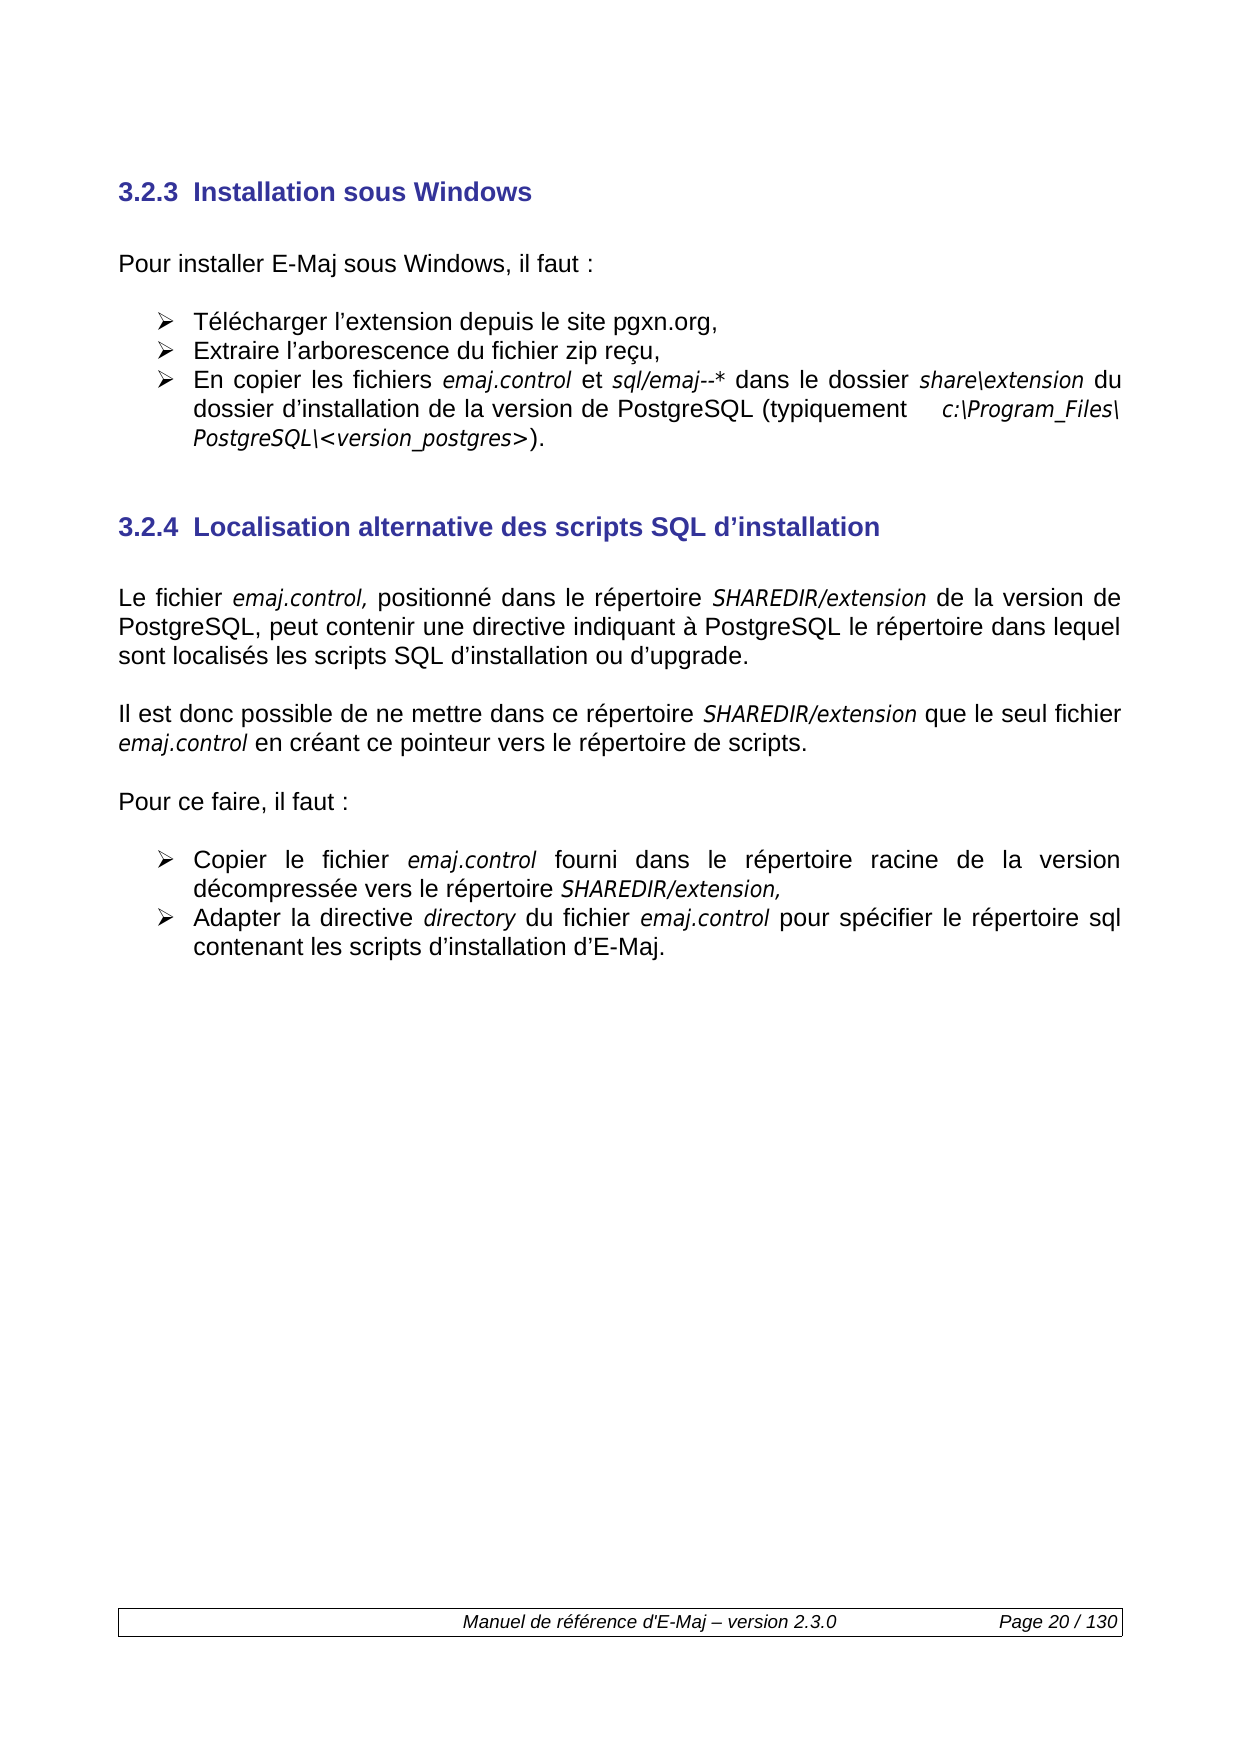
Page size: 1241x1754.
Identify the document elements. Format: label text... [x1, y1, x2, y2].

subtitle Installation sous Windows [118, 176, 1122, 207]
text Pour ce faire, il faut : [118, 786, 1122, 816]
list En copier les fichiers emaj.control et sql/emaj--* dans le dossier share\extension du dossier d’installation de la version de PostgreSQL (typiquement c:\Program_Files\PostgreSQL\<version_postgres>). [156, 365, 1122, 452]
text Il est donc possible de ne mettre dans ce répertoire SHAREDIR/extension que le seul fichier emaj.control en créant ce pointeur vers le répertoire de scripts. [118, 699, 1122, 757]
list Copier le fichier emaj.control fourni dans le répertoire racine de la version décompressée vers le répertoire SHAREDIR/extension, [156, 844, 1122, 903]
list Télécharger l’extension depuis le site pgxn.org, [156, 307, 1122, 336]
text Le fichier emaj.control, positionné dans le répertoire SHAREDIR/extension de la version de PostgreSQL, peut contenir une directive indiquant à PostgreSQL le répertoire dans lequel sont localisés les scripts SQL d’installation ou d’upgrade. [118, 583, 1122, 670]
list Extraire l’arborescence du fichier zip reçu, [156, 336, 1122, 365]
list Adapter la directive directory du fichier emaj.control pour spécifier le répertoire sql contenant les scripts d’installation d’E-Maj. [156, 903, 1122, 961]
subtitle Localisation alternative des scripts SQL d’installation [118, 510, 1122, 541]
text Pour installer E-Maj sous Windows, il faut : [118, 249, 1122, 278]
